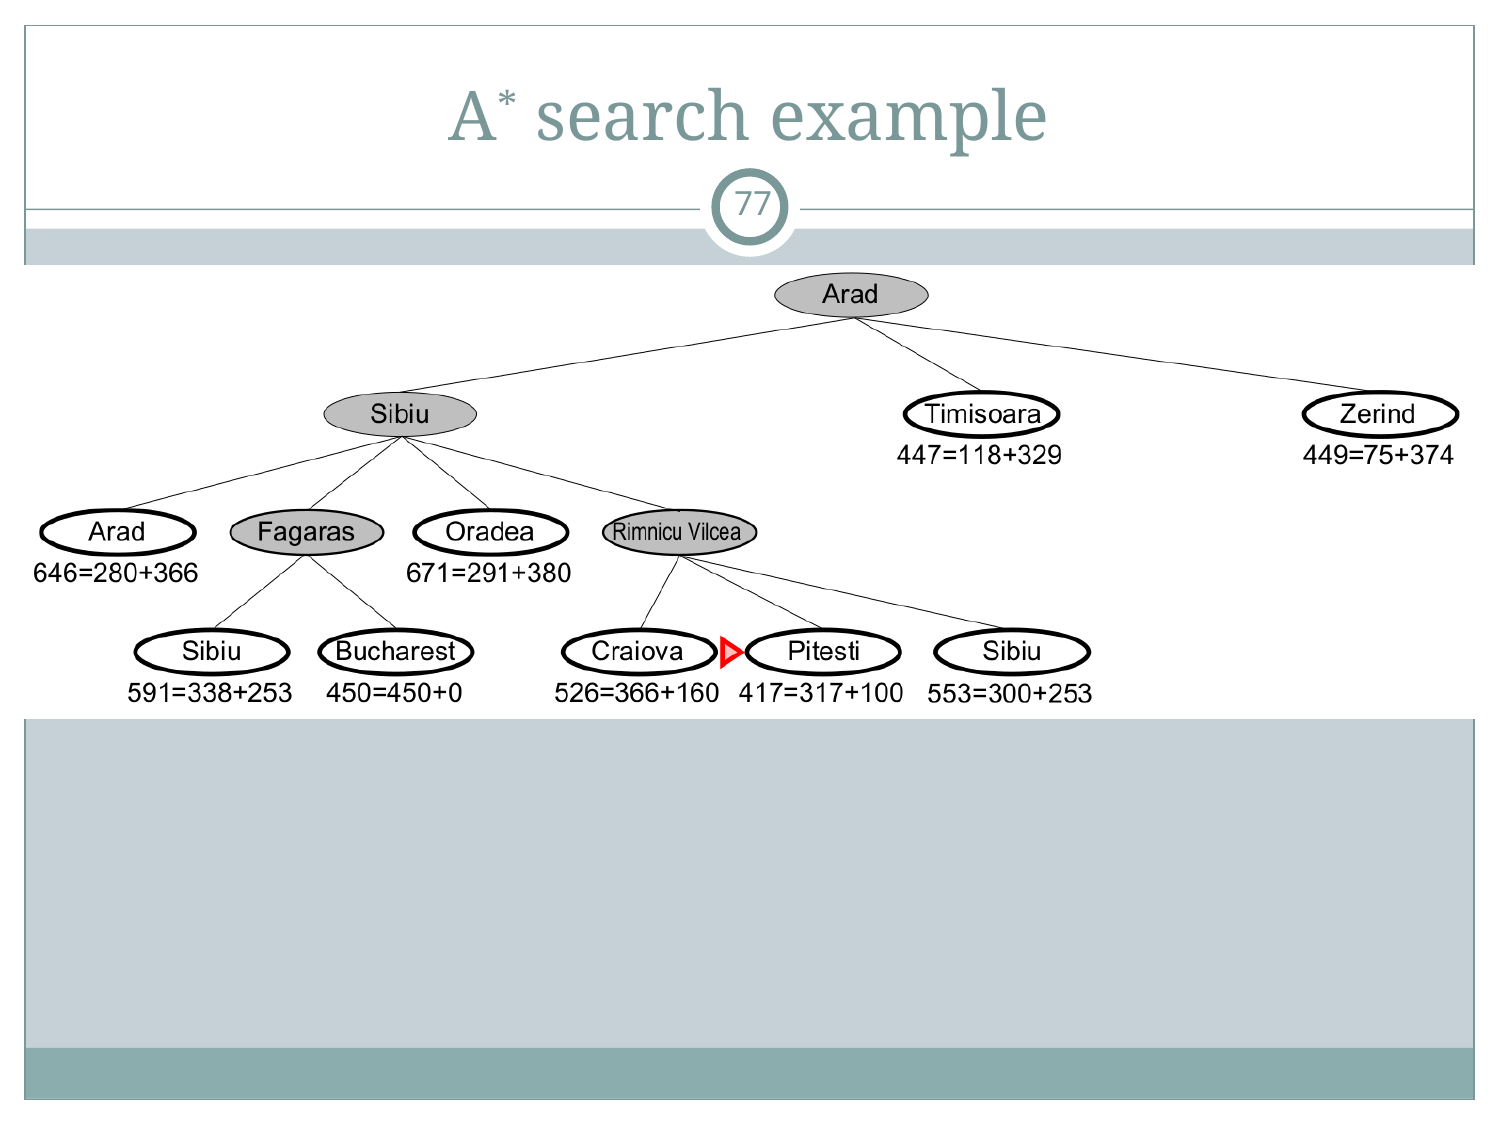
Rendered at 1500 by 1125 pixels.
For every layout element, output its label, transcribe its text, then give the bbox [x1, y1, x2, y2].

slide_number [715, 168, 791, 241]
title A* search example [49, 37, 1450, 162]
picture [24, 265, 1475, 720]
